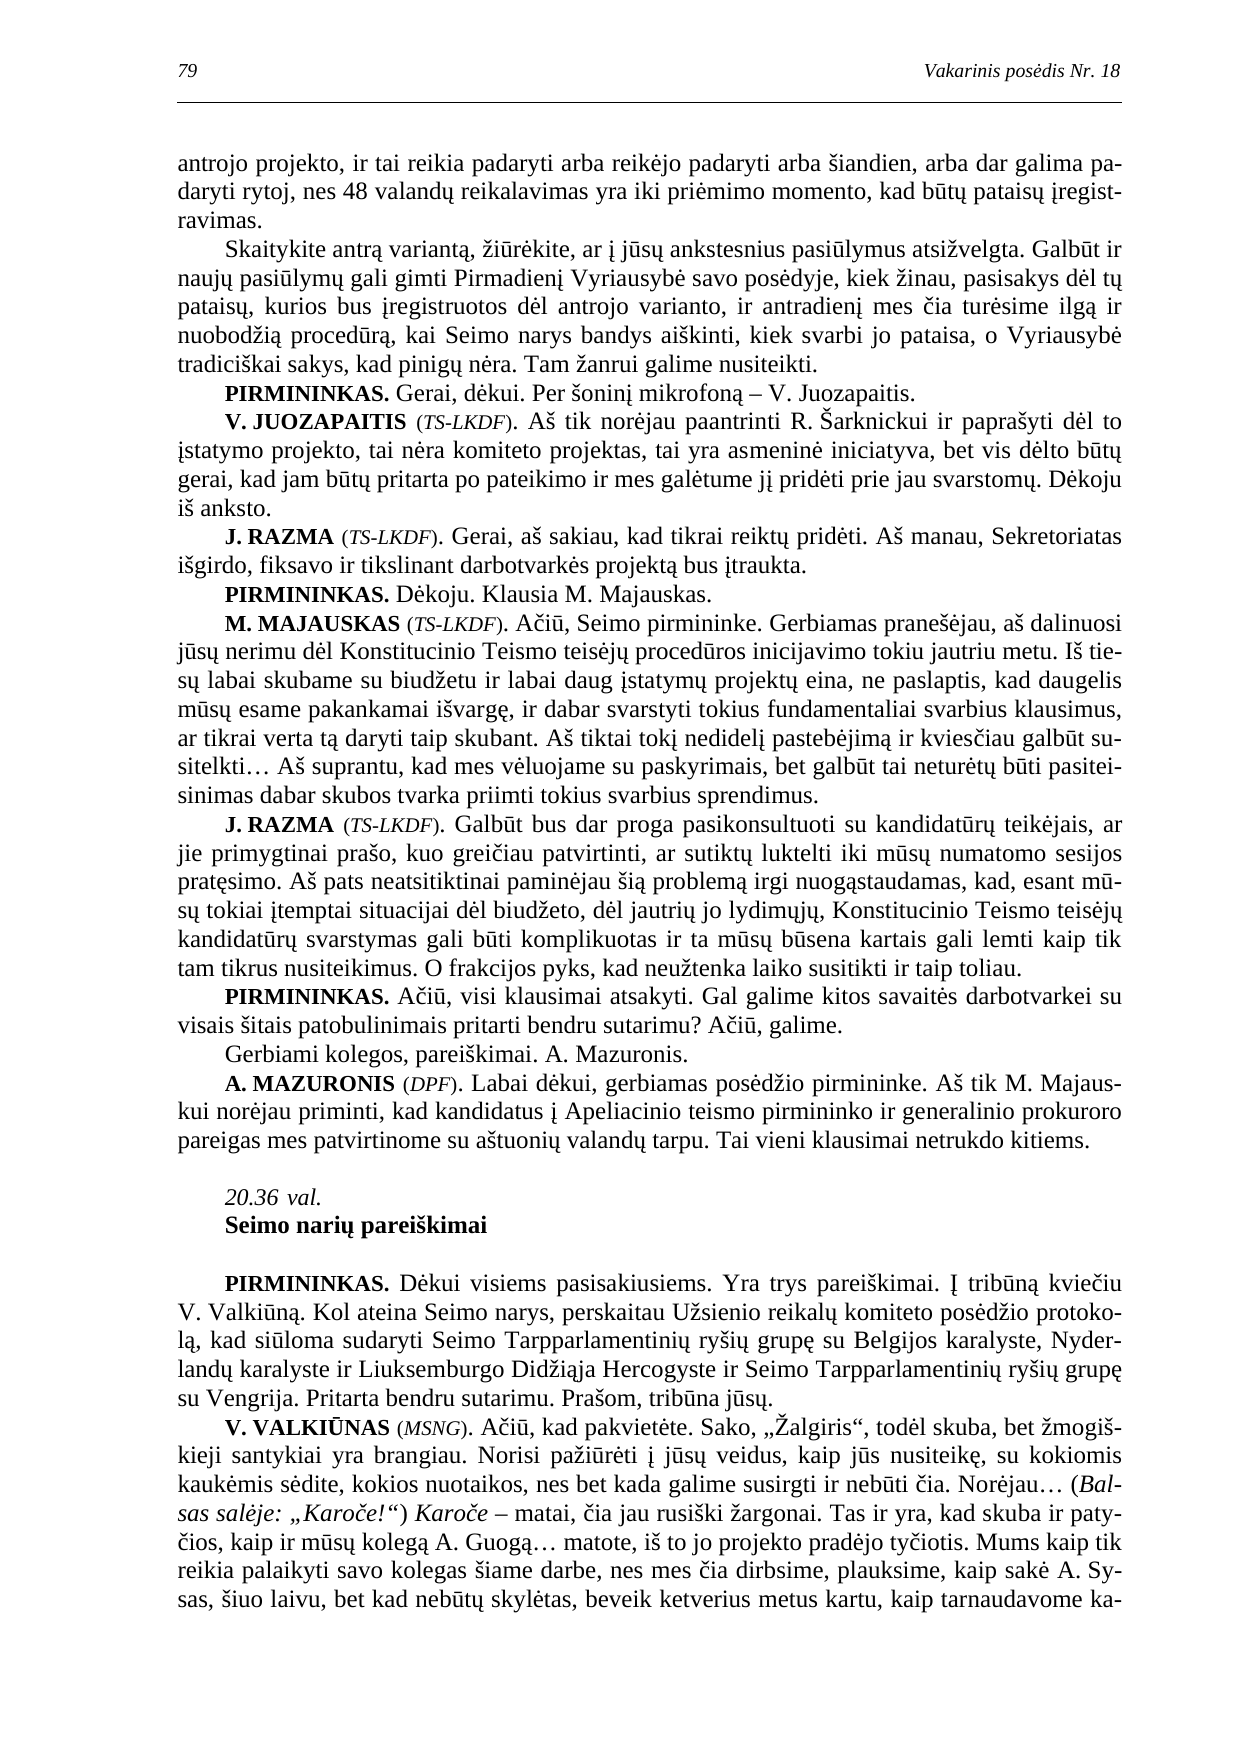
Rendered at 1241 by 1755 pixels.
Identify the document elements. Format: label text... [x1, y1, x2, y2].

text PIRMININKAS. Dė­kui vi­siems pa­si­sa­kiu­siems. Yra trys pa­reiš­ki­mai. Į tri­bū­ną kvie­čiu V. Val­kiū­ną. Kol at­ei­na Sei­mo na­rys, per­skai­tau Už­sie­nio rei­ka­lų ko­mi­te­to po­sė­džio pro­to­ko­lą, kad siū­lo­ma su­da­ry­ti Sei­mo Tarp­par­la­men­ti­nių ry­šių gru­pę su Bel­gi­jos ka­ra­lys­te, Ny­der­lan­dų ka­ra­lys­te ir Liuk­sem­bur­go Di­dži­ą­ja Her­co­gys­te ir Sei­mo Tarp­par­la­men­ti­nių ry­šių gru­pę su Veng­ri­ja. Pri­tar­ta ben­dru su­ta­ri­mu. Pra­šom, tri­bū­na jū­sų. [177, 1268, 1122, 1412]
text 20.36 val. [224, 1183, 1122, 1210]
text Skai­ty­ki­te an­trą va­rian­tą, žiū­rė­ki­te, ar į jū­sų anks­tes­nius pa­siū­ly­mus at­si­žvelg­ta. Gal­būt ir nau­jų pa­siū­ly­mų ga­li gim­ti Pir­ma­die­nį Vy­riau­sy­bė sa­vo po­sė­dy­je, kiek ži­nau, pa­si­sa­kys dėl tų pa­tai­sų, ku­rios bus įre­gist­ruo­tos dėl ant­ro­jo va­rian­to, ir ant­ra­die­nį mes čia tu­rė­si­me il­gą ir nuo­bo­džią pro­ce­dū­rą, kai Sei­mo na­rys ban­dys aiš­kin­ti, kiek svar­bi jo pa­tai­sa, o Vy­riau­sy­bė tra­di­ciš­kai sa­kys, kad pi­ni­gų nė­ra. Tam žan­rui ga­li­me nu­si­teik­ti. [177, 234, 1122, 378]
text V. JUOZAPAITIS (TS-LKDF). Aš tik no­rė­jau pa­an­trin­ti R. Šar­knic­kui ir pa­pra­šy­ti dėl to įsta­ty­mo pro­jek­to, tai nė­ra ko­mi­te­to pro­jek­tas, tai yra as­me­ni­nė ini­cia­ty­va, bet vis dėl­to bū­tų ge­rai, kad jam bū­tų pri­tar­ta po pa­tei­ki­mo ir mes ga­lė­tu­me jį pri­dė­ti prie jau svars­to­mų. Dė­ko­ju iš anks­to. [177, 406, 1122, 521]
text PIRMININKAS. Ge­rai, dė­kui. Per šo­ni­nį mik­ro­fo­ną – V. Juo­za­pai­tis. [177, 378, 1122, 406]
text ant­ro­jo pro­jek­to, ir tai rei­kia pa­da­ry­ti ar­ba rei­kė­jo pa­da­ry­ti ar­ba šian­dien, ar­ba dar ga­li­ma pa­da­ry­ti ry­toj, nes 48 va­lan­dų rei­ka­la­vi­mas yra iki pri­ėmi­mo mo­men­to, kad bū­tų pa­tai­sų įre­gist­ra­vi­mas. [177, 148, 1122, 234]
text M. MAJAUSKAS (TS-LKDF). Ačiū, Sei­mo pir­mi­nin­ke. Ger­bia­mas pra­ne­šė­jau, aš da­li­nuo­si jū­sų ne­ri­mu dėl Kon­sti­tu­ci­nio Teis­mo tei­sė­jų pro­ce­dū­ros ini­ci­ja­vi­mo to­kiu jaut­riu me­tu. Iš tie­sų la­bai sku­ba­me su biu­dže­tu ir la­bai daug įsta­ty­mų pro­jek­tų ei­na, ne pa­slap­tis, kad dau­ge­lis mū­sų esa­me pa­kan­ka­mai iš­var­gę, ir da­bar svars­ty­ti to­kius fun­da­men­ta­liai svar­bius klau­si­mus, ar tik­rai ver­ta tą da­ry­ti taip sku­bant. Aš tik­tai to­kį ne­di­de­lį pa­ste­bė­ji­mą ir kvies­čiau gal­būt su­si­telk­ti… Aš su­pran­tu, kad mes vė­luo­ja­me su pa­sky­ri­mais, bet gal­būt tai ne­tu­rė­tų bū­ti pa­si­tei­si­ni­mas da­bar sku­bos tvar­ka pri­im­ti to­kius svar­bius spren­di­mus. [177, 608, 1122, 809]
text PIRMININKAS. Ačiū, vi­si klau­si­mai at­sa­ky­ti. Gal ga­li­me ki­tos sa­vai­tės dar­bo­tvarkei su vi­sais ši­tais pa­to­bu­li­ni­mais pri­tar­ti ben­dru su­ta­ri­mu? Ačiū, ga­li­me. [177, 981, 1122, 1039]
text J. RAZMA (TS-LKDF). Ge­rai, aš sa­kiau, kad tik­rai reik­tų pri­dė­ti. Aš ma­nau, Sek­re­to­ria­tas iš­gir­do, fik­sa­vo ir tiks­li­nant dar­bo­tvarkės pro­jek­tą bus įtrauk­ta. [177, 521, 1122, 579]
text V. VALKIŪNAS (MSNG). Ačiū, kad pa­kvie­tė­te. Sa­ko, „Žal­gi­ris“, to­dėl sku­ba, bet žmo­giš­kie­ji san­ty­kiai yra bran­giau. No­ri­si pa­žiū­rė­ti į jū­sų vei­dus, kaip jūs nu­si­tei­kę, su ko­kio­mis kau­kė­mis sė­di­te, ko­kios nuo­tai­kos, nes bet ka­da ga­li­me su­sirg­ti ir ne­bū­ti čia. No­rė­jau… (Bal­sas sa­lė­je: „Ka­ro­če!“) Ka­ro­če – ma­tai, čia jau ru­siš­ki žar­go­nai. Tas ir yra, kad sku­ba ir pa­ty­čios, kaip ir mū­sų ko­le­gą A. Guo­gą… ma­to­te, iš to jo pro­jek­to pra­dė­jo ty­čio­tis. Mums kaip tik rei­kia pa­lai­ky­ti sa­vo ko­le­gas šia­me dar­be, nes mes čia dirb­si­me, plauk­si­me, kaip sa­kė A. Sy­sas, šiuo lai­vu, bet kad ne­bū­tų sky­lė­tas, be­veik ket­ve­rius me­tus kar­tu, kaip tar­nau­da­vo­me ka­ [177, 1412, 1122, 1613]
text Ger­bia­mi ko­le­gos, pa­reiš­ki­mai. A. Ma­zu­ro­nis. [177, 1039, 1122, 1068]
text PIRMININKAS. Dė­ko­ju. Klau­sia M. Ma­jaus­kas. [177, 579, 1122, 608]
text J. RAZMA (TS-LKDF). Gal­būt bus dar pro­ga pa­si­kon­sul­tuo­ti su kan­di­da­tū­rų tei­kė­jais, ar jie pri­myg­ti­nai pra­šo, kuo grei­čiau pa­tvir­tin­ti, ar su­tik­tų luk­tel­ti iki mū­sų nu­ma­to­mo se­si­jos pra­tę­si­mo. Aš pats ne­at­si­tik­ti­nai pa­mi­nė­jau šią pro­ble­mą ir­gi nuo­gąs­tau­da­mas, kad, esant mū­sų to­kiai įtemp­tai si­tu­a­ci­jai dėl biu­dže­to, dėl jaut­rių jo ly­di­mų­jų, Kon­sti­tu­ci­nio Teis­mo tei­sė­jų kan­di­da­tū­rų svars­ty­mas ga­li bū­ti kom­pli­kuo­tas ir ta mū­sų bū­se­na kar­tais ga­li lem­ti kaip tik tam tik­rus nu­si­tei­ki­mus. O frak­ci­jos pyks, kad ne­už­ten­ka lai­ko su­si­tik­ti ir taip to­liau. [177, 809, 1122, 981]
text Sei­mo na­rių pa­reiš­ki­mai [177, 1210, 1122, 1239]
text A. MAZURONIS (DPF). La­bai dė­kui, ger­bia­mas po­sė­džio pir­mi­nin­ke. Aš tik M. Ma­jaus­kui no­rė­jau pri­min­ti, kad kan­di­da­tus į Ape­lia­ci­nio teis­mo pir­mi­nin­ko ir ge­ne­ra­li­nio pro­ku­ro­ro pa­rei­gas mes pa­tvir­ti­no­me su aš­tuo­nių va­lan­dų tar­pu. Tai vie­ni klau­si­mai ne­truk­do ki­tiems. [177, 1068, 1122, 1154]
